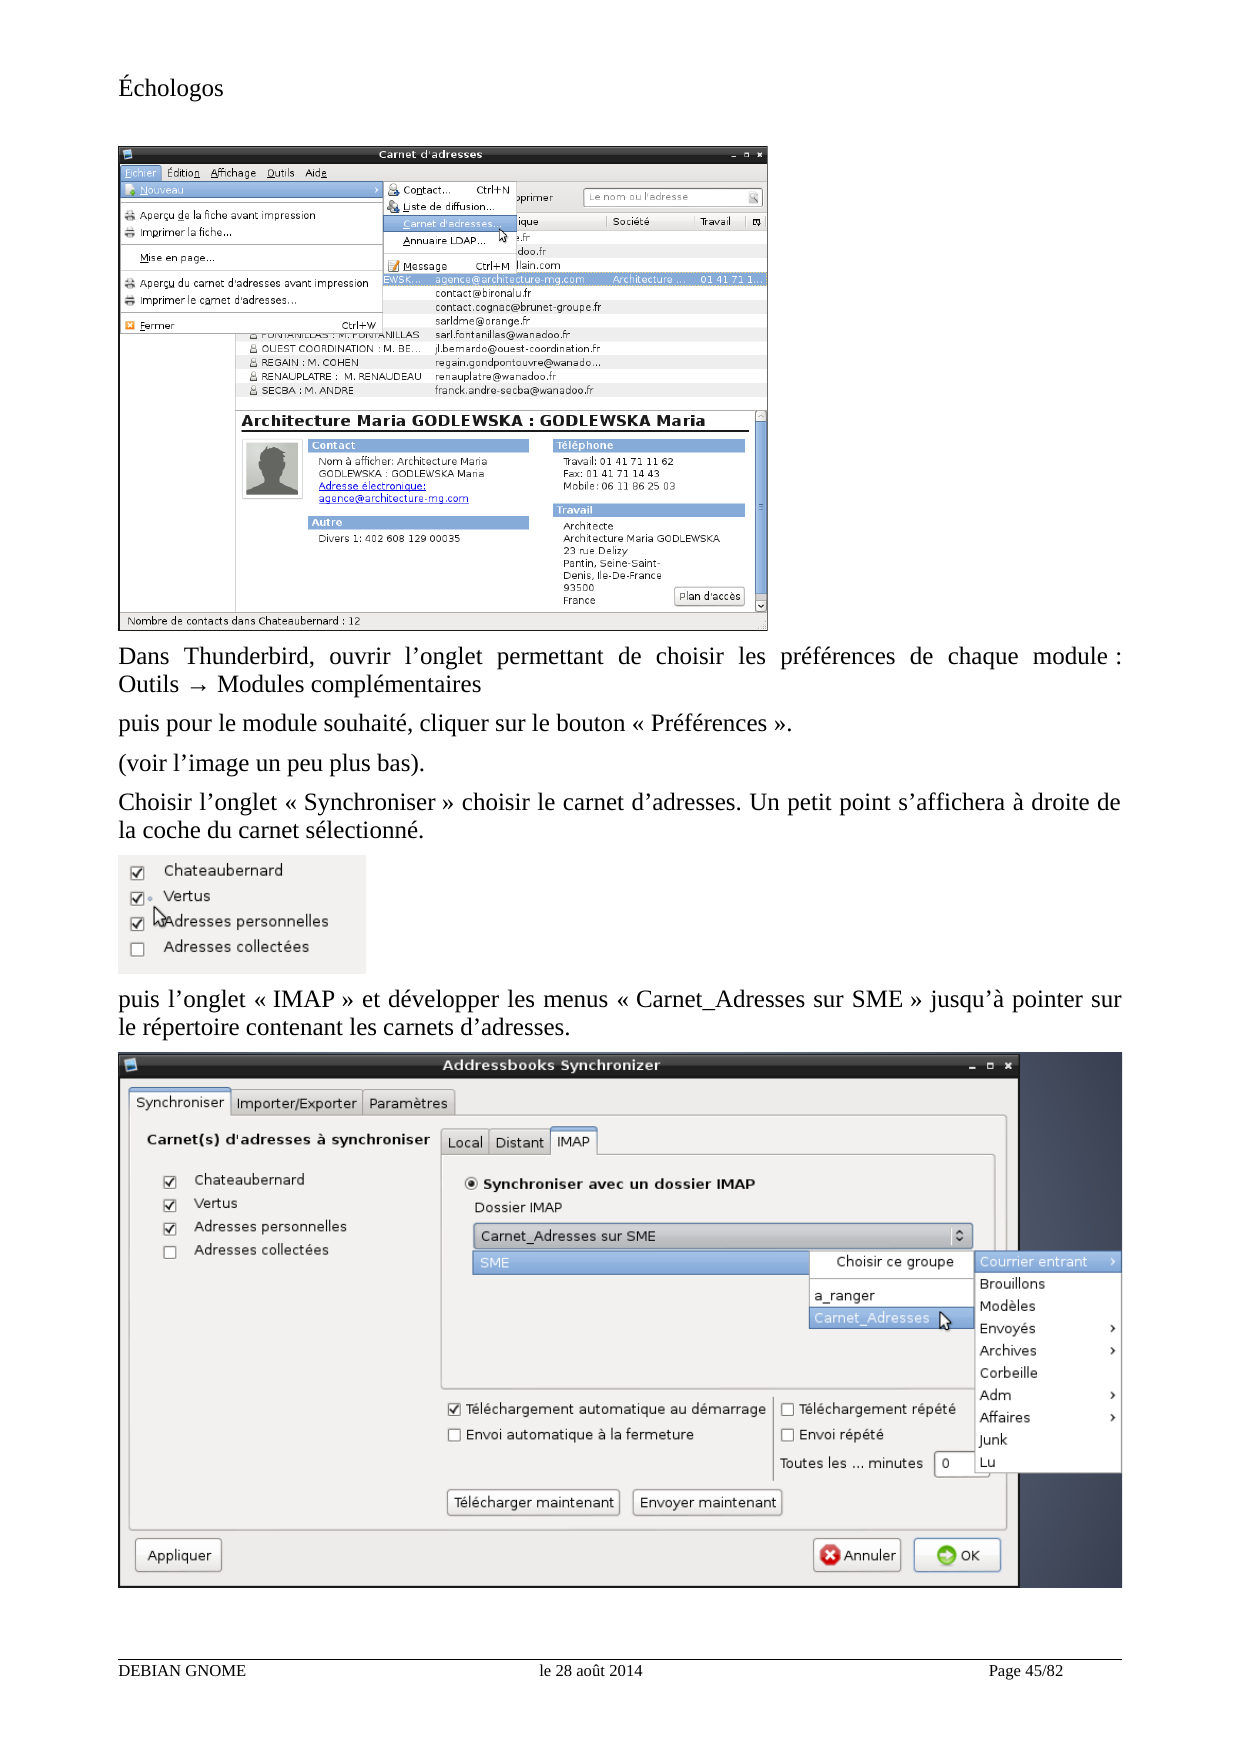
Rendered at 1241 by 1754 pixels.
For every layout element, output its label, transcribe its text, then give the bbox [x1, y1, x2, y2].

picture [118, 855, 367, 974]
text puis pour le module souhaité, cliquer sur le bouton « Préférences ». [118, 709, 1122, 737]
text (voir l’image un peu plus bas). [118, 749, 1122, 776]
text Dans Thunderbird, ouvrir l’onglet permettant de choisir les préférences de chaque module : Outils → Modules complémentaires [118, 642, 1122, 697]
text Choisir l’onglet « Synchroniser » choisir le carnet d’adresses. Un petit point s’affichera à droite de la coche du carnet sélectionné. [118, 788, 1122, 843]
picture [118, 146, 768, 631]
text puis l’onglet « IMAP » et développer les menus « Carnet_Adresses sur SME » jusqu’à pointer sur le répertoire contenant les carnets d’adresses. [118, 985, 1122, 1041]
picture [118, 1052, 1123, 1588]
